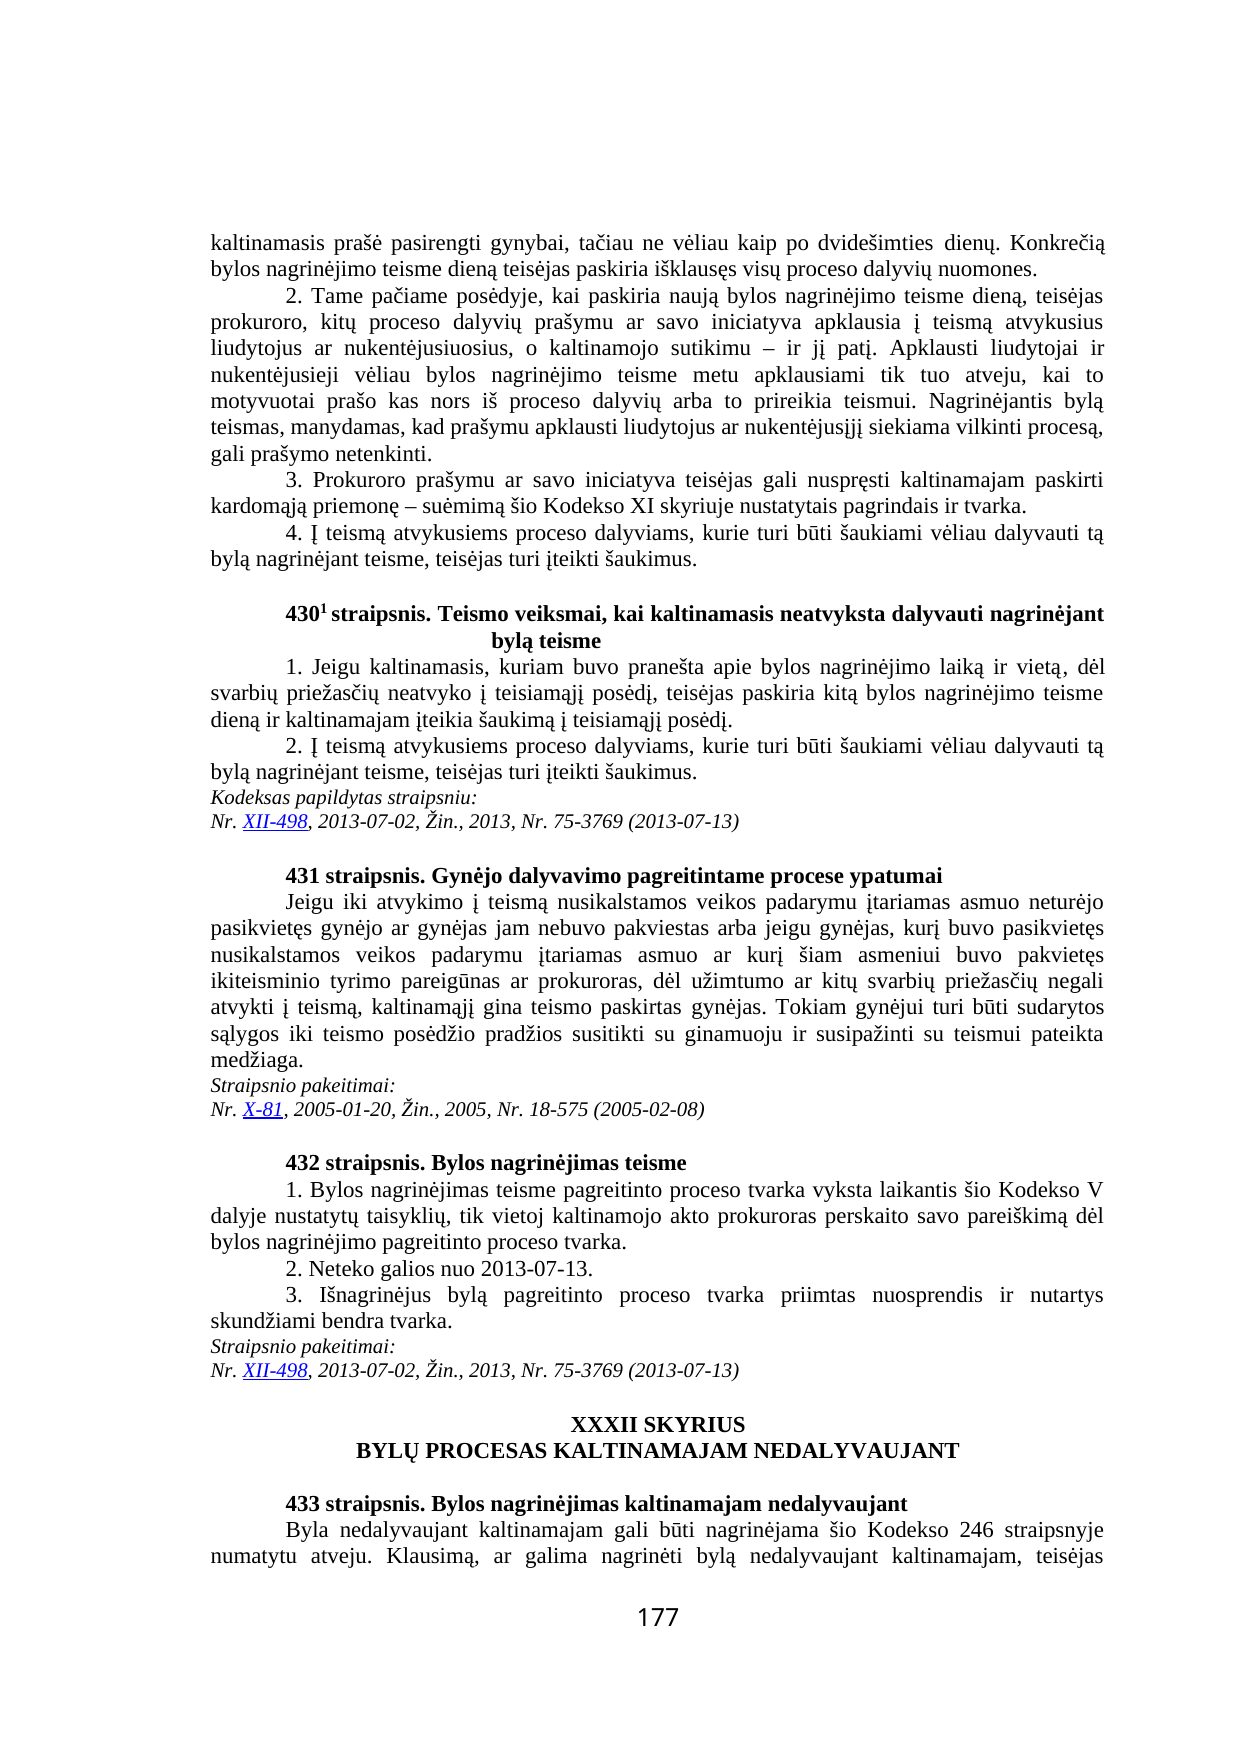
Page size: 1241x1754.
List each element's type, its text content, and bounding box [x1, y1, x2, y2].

text 433 straipsnis. Bylos nagrinėjimas kaltinamajam nedalyvaujant [210, 1490, 1105, 1516]
text Nr. XII-498, 2013-07-02, Žin., 2013, Nr. 75-3769 (2013-07-13) [210, 809, 1105, 833]
text Straipsnio pakeitimai: [210, 1334, 1105, 1358]
text Straipsnio pakeitimai: [210, 1072, 1105, 1097]
text 2. Į teismą atvykusiems proceso dalyviams, kurie turi būti šaukiami vėliau dalyvauti tą bylą nagrinėjant teisme, teisėjas turi įteikti šaukimus. [210, 732, 1105, 785]
text Kodeksas papildytas straipsniu: [210, 785, 1105, 809]
text 2. Tame pačiame posėdyje, kai paskiria naują bylos nagrinėjimo teisme dieną, teisėjas prokuroro, kitų proceso dalyvių prašymu ar savo iniciatyva apklausia į teismą atvykusius liudytojus ar nukentėjusiuosius, o kaltinamojo sutikimu – ir jį patį. Apklausti liudytojai ir nukentėjusieji vėliau bylos nagrinėjimo teisme metu apklausiami tik tuo atveju, kai to motyvuotai prašo kas nors iš proceso dalyvių arba to prireikia teismui. Nagrinėjantis bylą teismas, manydamas, kad prašymu apklausti liudytojus ar nukentėjusįjį siekiama vilkinti procesą, gali prašymo netenkinti. [210, 282, 1105, 466]
text 1. Jeigu kaltinamasis, kuriam buvo pranešta apie bylos nagrinėjimo laiką ir vietą, dėl svarbių priežasčių neatvyko į teisiamąjį posėdį, teisėjas paskiria kitą bylos nagrinėjimo teisme dieną ir kaltinamajam įteikia šaukimą į teisiamąjį posėdį. [210, 653, 1105, 732]
text 3. Prokuroro prašymu ar savo iniciatyva teisėjas gali nuspręsti kaltinamajam paskirti kardomąją priemonę – suėmimą šio Kodekso XI skyriuje nustatytais pagrindais ir tvarka. [210, 466, 1105, 519]
text Bylų procesas kaltinamajam nedalyvaujant [210, 1437, 1105, 1463]
text 432 straipsnis. Bylos nagrinėjimas teisme [210, 1149, 1105, 1176]
text Byla nedalyvaujant kaltinamajam gali būti nagrinėjama šio Kodekso 246 straipsnyje numatytu atveju. Klausimą, ar galima nagrinėti bylą nedalyvaujant kaltinamajam, teisėjas [210, 1516, 1105, 1569]
text 1. Bylos nagrinėjimas teisme pagreitinto proceso tvarka vyksta laikantis šio Kodekso V dalyje nustatytų taisyklių, tik vietoj kaltinamojo akto prokuroras perskaito savo pareiškimą dėl bylos nagrinėjimo pagreitinto proceso tvarka. [210, 1176, 1105, 1255]
text kaltinamasis prašė pasirengti gynybai, tačiau ne vėliau kaip po dvidešimties dienų. Konkrečią bylos nagrinėjimo teisme dieną teisėjas paskiria išklausęs visų proceso dalyvių nuomones. [210, 229, 1105, 282]
text 3. Išnagrinėjus bylą pagreitinto proceso tvarka priimtas nuosprendis ir nutartys skundžiami bendra tvarka. [210, 1281, 1105, 1334]
text XXXII skyrius [210, 1411, 1105, 1437]
text 2. Neteko galios nuo 2013-07-13. [210, 1255, 1105, 1281]
text 4. Į teismą atvykusiems proceso dalyviams, kurie turi būti šaukiami vėliau dalyvauti tą bylą nagrinėjant teisme, teisėjas turi įteikti šaukimus. [210, 519, 1105, 572]
text 431 straipsnis. Gynėjo dalyvavimo pagreitintame procese ypatumai [210, 862, 1105, 888]
text Jeigu iki atvykimo į teismą nusikalstamos veikos padarymu įtariamas asmuo neturėjo pasikvietęs gynėjo ar gynėjas jam nebuvo pakviestas arba jeigu gynėjas, kurį buvo pasikvietęs nusikalstamos veikos padarymu įtariamas asmuo ar kurį šiam asmeniui buvo pakvietęs ikiteisminio tyrimo pareigūnas ar prokuroras, dėl užimtumo ar kitų svarbių priežasčių negali atvykti į teismą, kaltinamąjį gina teismo paskirtas gynėjas. Tokiam gynėjui turi būti sudarytos sąlygos iki teismo posėdžio pradžios susitikti su ginamuoju ir susipažinti su teismui pateikta medžiaga. [210, 888, 1105, 1072]
text 4301 straipsnis. Teismo veiksmai, kai kaltinamasis neatvyksta dalyvauti nagrinėjant bylą teisme [285, 600, 1105, 653]
text Nr. XII-498, 2013-07-02, Žin., 2013, Nr. 75-3769 (2013-07-13) [210, 1358, 1105, 1382]
text Nr. X-81, 2005-01-20, Žin., 2005, Nr. 18-575 (2005-02-08) [210, 1097, 1105, 1121]
